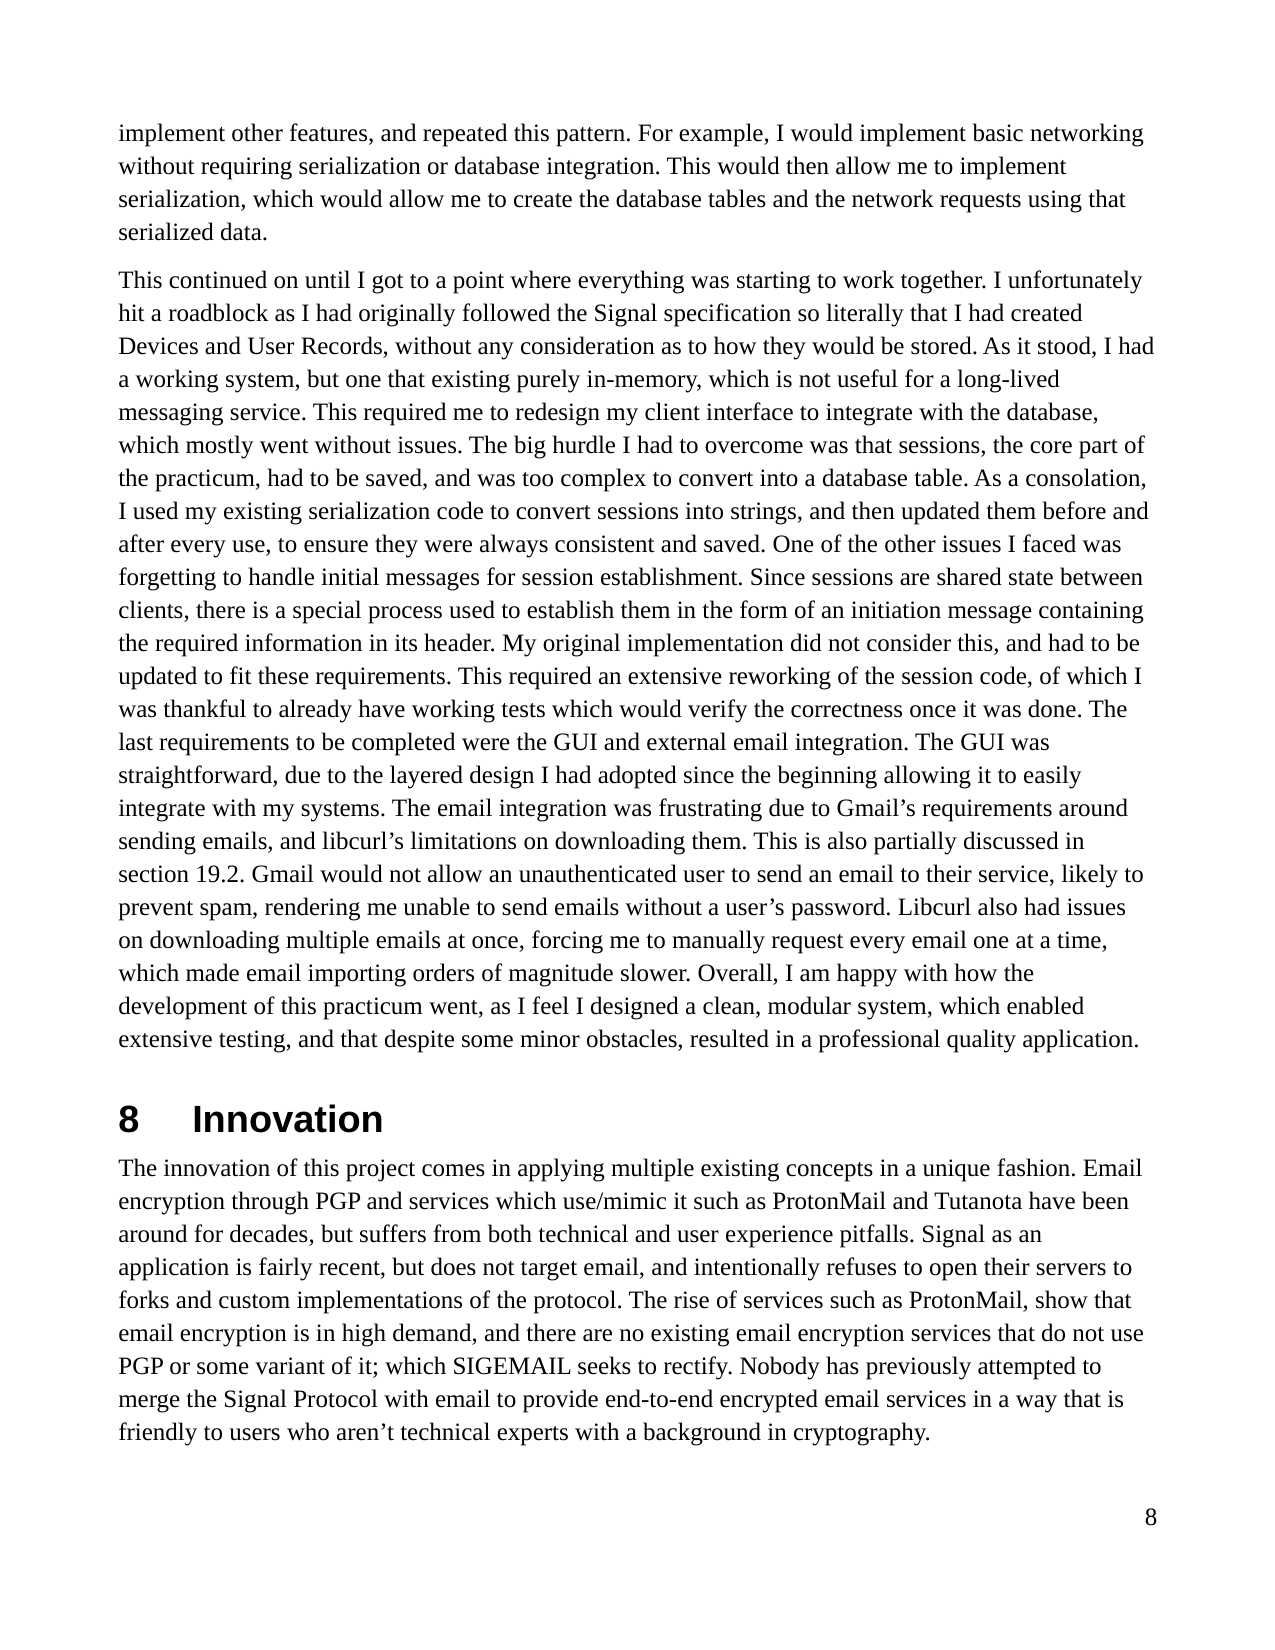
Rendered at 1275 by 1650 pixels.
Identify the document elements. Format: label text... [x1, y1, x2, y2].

text implement other features, and repeated this pattern. For example, I would implement basic networking without requiring serialization or database integration. This would then allow me to implement serialization, which would allow me to create the database tables and the network requests using that serialized data. [118, 118, 1157, 246]
text The innovation of this project comes in applying multiple existing concepts in a unique fashion. Email encryption through PGP and services which use/mimic it such as ProtonMail and Tutanota have been around for decades, but suffers from both technical and user experience pitfalls. Signal as an application is fairly recent, but does not target email, and intentionally refuses to open their servers to forks and custom implementations of the protocol. The rise of services such as ProtonMail, show that email encryption is in high demand, and there are no existing email encryption services that do not use PGP or some variant of it; which SIGEMAIL seeks to rectify. Nobody has previously attempted to merge the Signal Protocol with email to provide end-to-end encrypted email services in a way that is friendly to users who aren’t technical experts with a background in cryptography. [118, 1153, 1157, 1446]
text This continued on until I got to a point where everything was starting to work together. I unfortunately hit a roadblock as I had originally followed the Signal specification so literally that I had created Devices and User Records, without any consideration as to how they would be stored. As it stood, I had a working system, but one that existing purely in-memory, which is not useful for a long-lived messaging service. This required me to redesign my client interface to integrate with the database, which mostly went without issues. The big hurdle I had to overcome was that sessions, the core part of the practicum, had to be saved, and was too complex to convert into a database table. As a consolation, I used my existing serialization code to convert sessions into strings, and then updated them before and after every use, to ensure they were always consistent and saved. One of the other issues I faced was forgetting to handle initial messages for session establishment. Since sessions are shared state between clients, there is a special process used to establish them in the form of an initiation message containing the required information in its header. My original implementation did not consider this, and had to be updated to fit these requirements. This required an extensive reworking of the session code, of which I was thankful to already have working tests which would verify the correctness once it was done. The last requirements to be completed were the GUI and external email integration. The GUI was straightforward, due to the layered design I had adopted since the beginning allowing it to easily integrate with my systems. The email integration was frustrating due to Gmail’s requirements around sending emails, and libcurl’s limitations on downloading them. This is also partially discussed in section 19.2. Gmail would not allow an unauthenticated user to send an email to their service, likely to prevent spam, rendering me unable to send emails without a user’s password. Libcurl also had issues on downloading multiple emails at once, forcing me to manually request every email one at a time, which made email importing orders of magnitude slower. Overall, I am happy with how the development of this practicum went, as I feel I designed a clean, modular system, which enabled extensive testing, and that despite some minor obstacles, resulted in a professional quality application. [118, 265, 1157, 1053]
subtitle Innovation [118, 1097, 1157, 1141]
